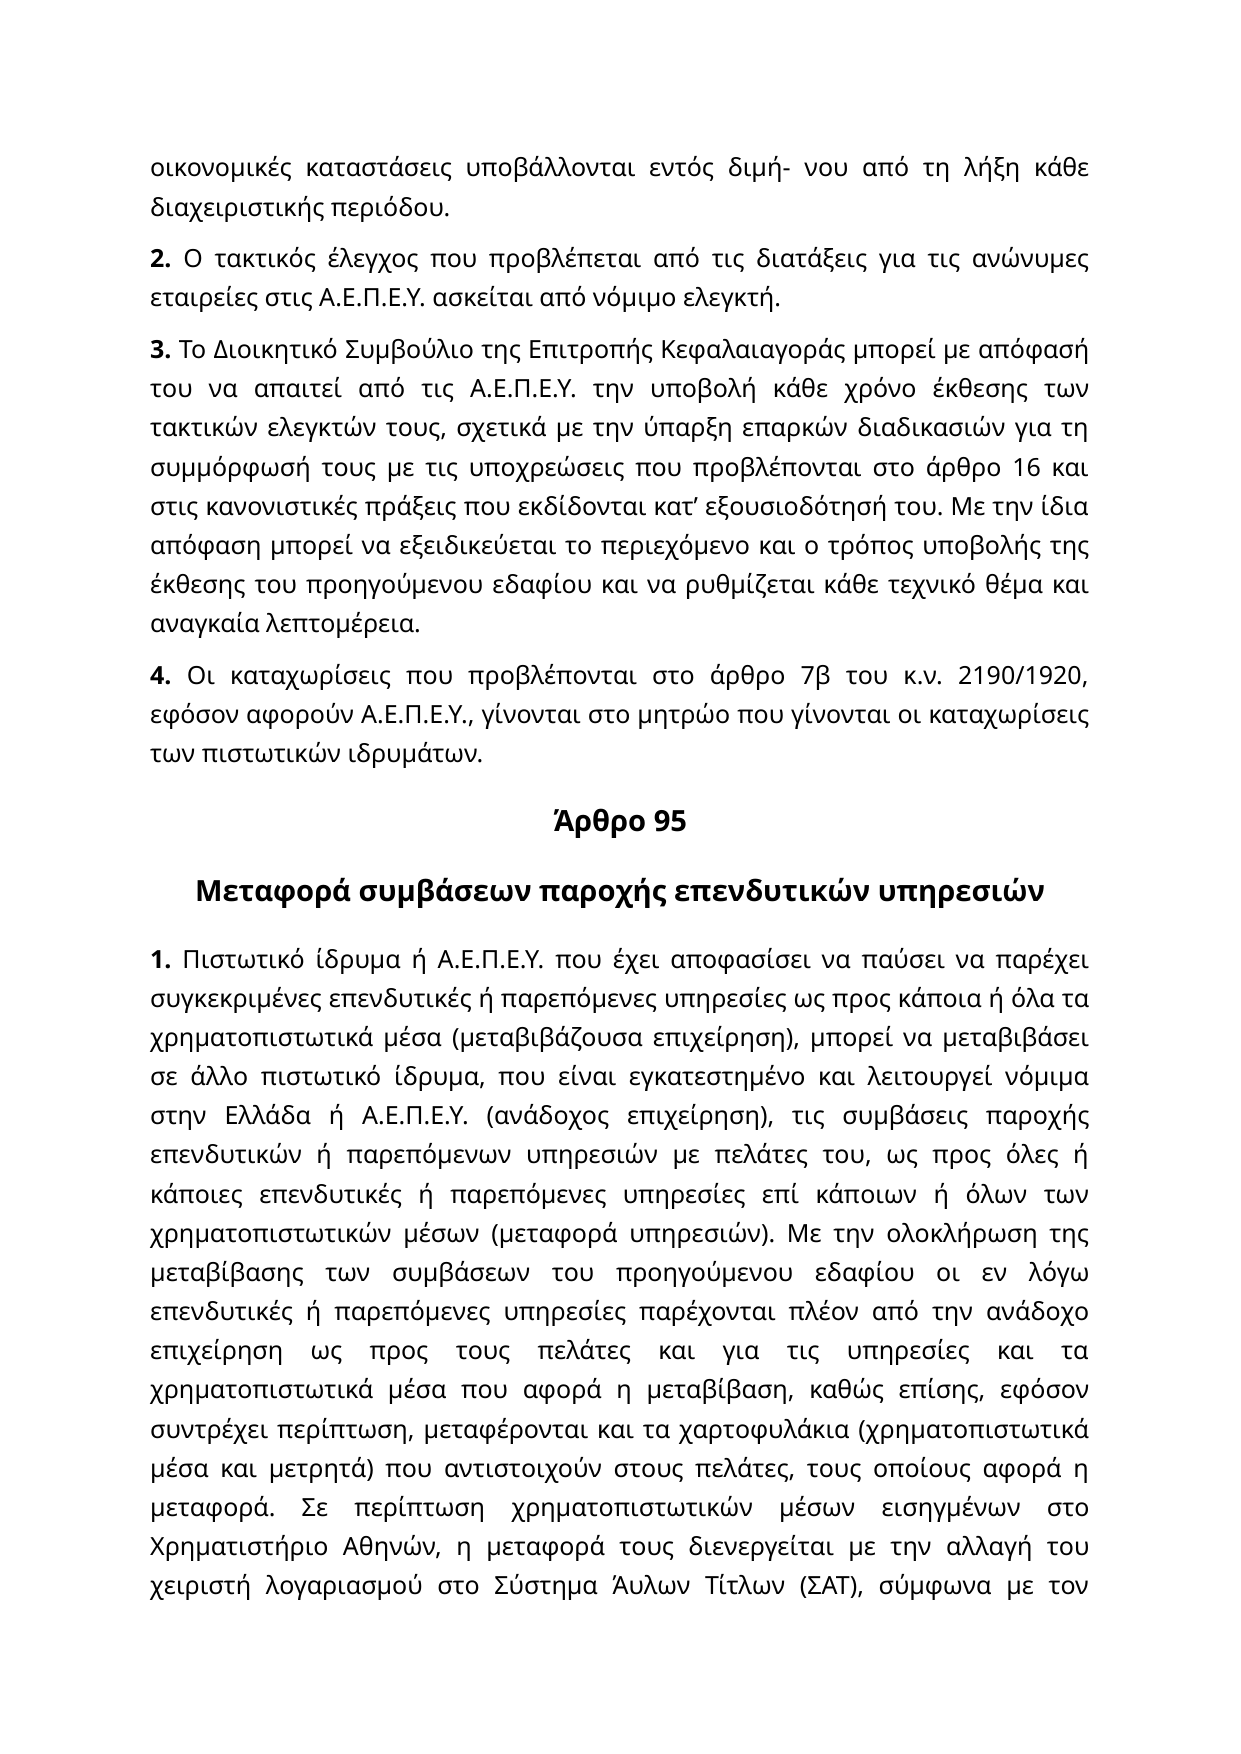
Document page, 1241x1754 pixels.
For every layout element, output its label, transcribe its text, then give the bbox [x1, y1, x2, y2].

text οικονομικές καταστάσεις υποβάλλονται εντός διμή- νου από τη λήξη κάθε διαχειριστικής περιόδου. [150, 150, 1090, 223]
subtitle Μεταφορά συμβάσεων παροχής επενδυτικών υπηρεσιών [150, 871, 1090, 910]
text 4. Οι καταχωρίσεις που προβλέπονται στο άρθρο 7β του κ.ν. 2190/1920, εφόσον αφορούν Α.Ε.Π.Ε.Υ., γίνονται στο μητρώο που γίνονται οι καταχωρίσεις των πιστωτικών ιδρυμάτων. [150, 657, 1090, 770]
subtitle Άρθρο 95 [150, 800, 1090, 840]
text 1. Πιστωτικό ίδρυμα ή Α.Ε.Π.Ε.Υ. που έχει αποφασίσει να παύσει να παρέχει συγκεκριμένες επενδυτικές ή παρεπόμενες υπηρεσίες ως προς κάποια ή όλα τα χρηματοπιστωτικά μέσα (μεταβιβάζουσα επιχείρηση), μπορεί να μεταβιβάσει σε άλλο πιστωτικό ίδρυμα, που είναι εγκατεστημένο και λειτουργεί νόμιμα στην Ελλάδα ή Α.Ε.Π.Ε.Υ. (ανάδοχος επιχείρηση), τις συμβάσεις παροχής επενδυτικών ή παρεπόμενων υπηρεσιών με πελάτες του, ως προς όλες ή κάποιες επενδυτικές ή παρεπόμενες υπηρεσίες επί κάποιων ή όλων των χρηματοπιστωτικών μέσων (μεταφορά υπηρεσιών). Με την ολοκλήρωση της μεταβίβασης των συμβάσεων του προηγούμενου εδαφίου οι εν λόγω επενδυτικές ή παρεπόμενες υπηρεσίες παρέχονται πλέον από την ανάδοχο επιχείρηση ως προς τους πελάτες και για τις υπηρεσίες και τα χρηματοπιστωτικά μέσα που αφορά η μεταβίβαση, καθώς επίσης, εφόσον συντρέχει περίπτωση, μεταφέρονται και τα χαρτοφυλάκια (χρηματοπιστωτικά μέσα και μετρητά) που αντιστοιχούν στους πελάτες, τους οποίους αφορά η μεταφορά. Σε περίπτωση χρηματοπιστωτικών μέσων εισηγμένων στο Χρηματιστήριο Αθηνών, η μεταφορά τους διενεργείται με την αλλαγή του χειριστή λογαριασμού στο Σύστημα Άυλων Τίτλων (ΣΑΤ), σύμφωνα με τον [150, 941, 1090, 1602]
text 3. Το Διοικητικό Συμβούλιο της Επιτροπής Κεφαλαιαγοράς μπορεί με απόφασή του να απαιτεί από τις Α.Ε.Π.Ε.Υ. την υποβολή κάθε χρόνο έκθεσης των τακτικών ελεγκτών τους, σχετικά με την ύπαρξη επαρκών διαδικασιών για τη συμμόρφωσή τους με τις υποχρεώσεις που προβλέπονται στο άρθρο 16 και στις κανονιστικές πράξεις που εκδίδονται κατ’ εξουσιοδότησή του. Με την ίδια απόφαση μπορεί να εξειδικεύεται το περιεχόμενο και ο τρόπος υποβολής της έκθεσης του προηγούμενου εδαφίου και να ρυθμίζεται κάθε τεχνικό θέμα και αναγκαία λεπτομέρεια. [150, 332, 1090, 640]
text 2. Ο τακτικός έλεγχος που προβλέπεται από τις διατάξεις για τις ανώνυμες εταιρείες στις Α.Ε.Π.Ε.Υ. ασκείται από νόμιμο ελεγκτή. [150, 241, 1090, 314]
